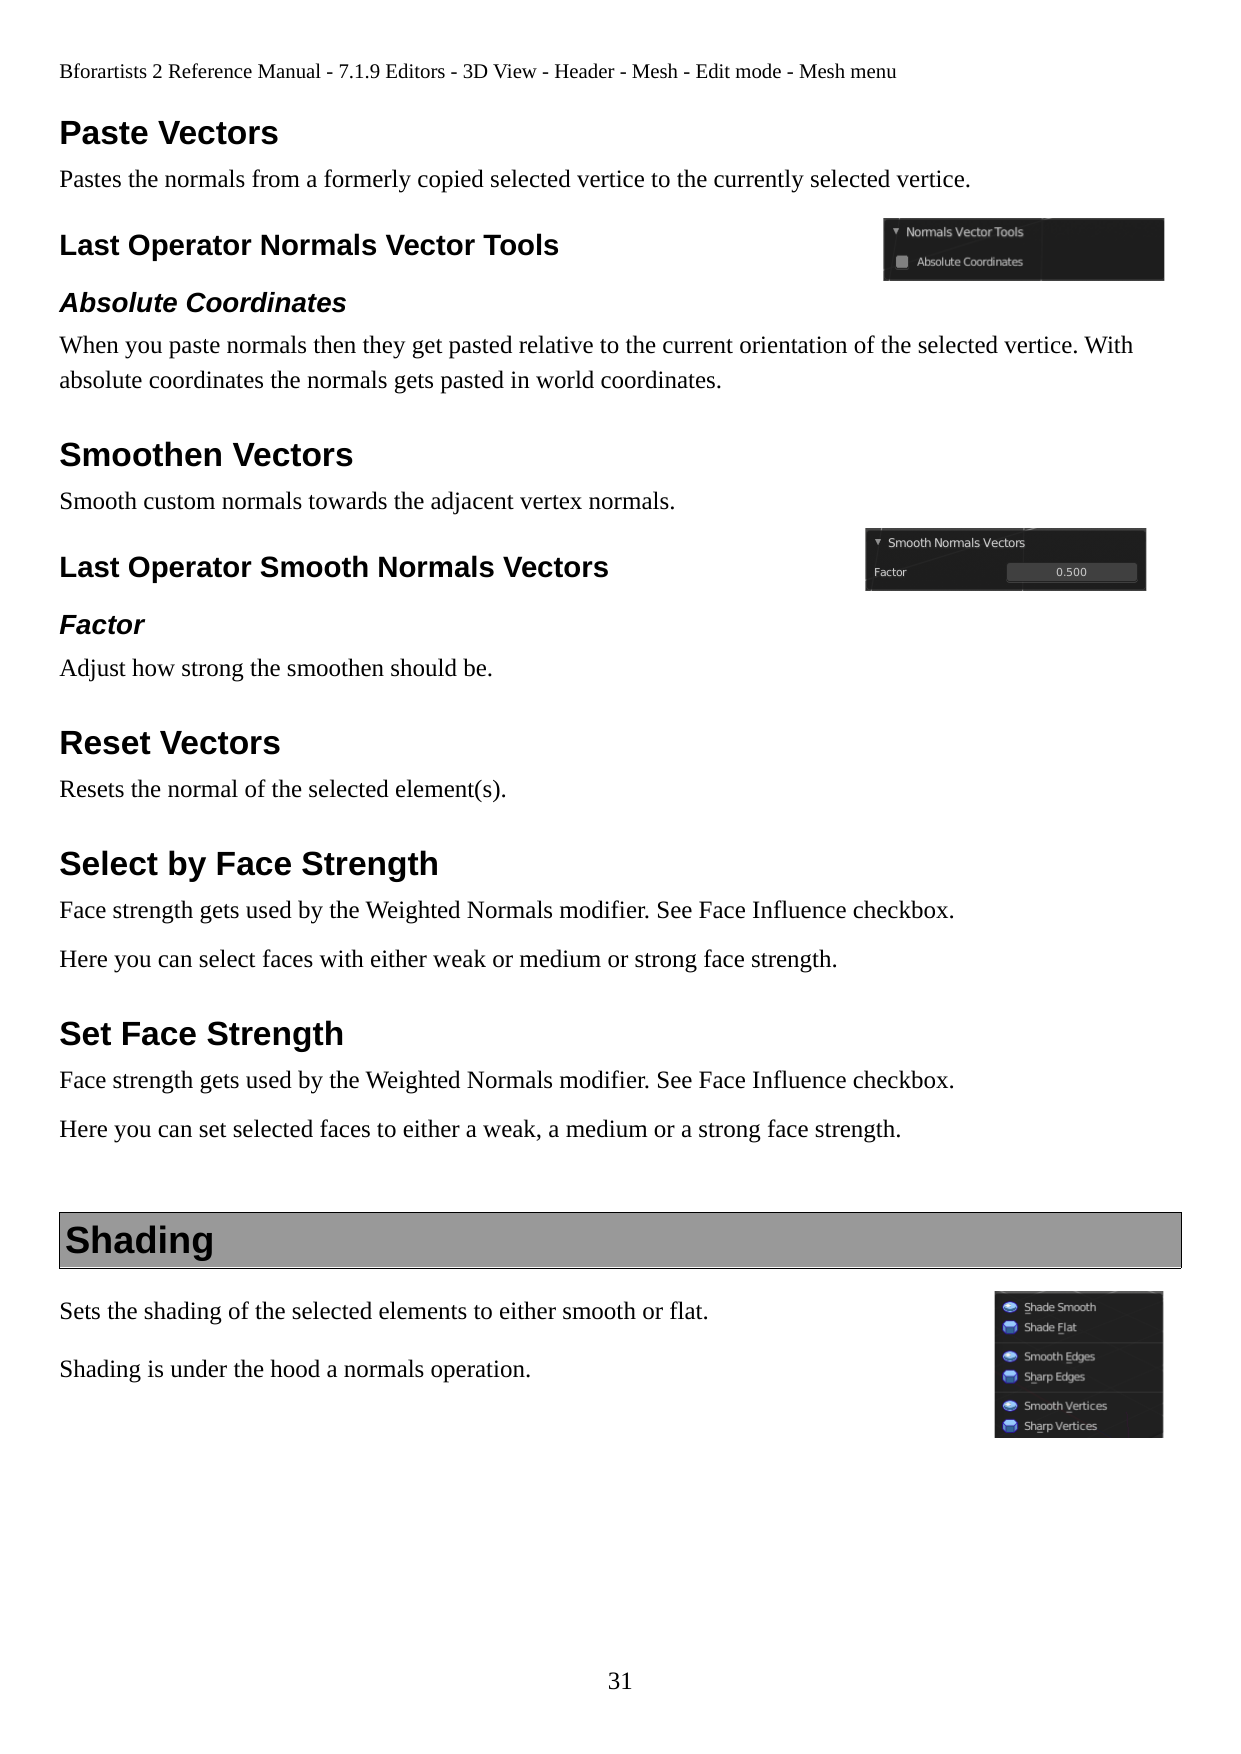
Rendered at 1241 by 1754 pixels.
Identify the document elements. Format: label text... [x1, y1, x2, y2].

subtitle [1147, 550, 1181, 583]
text Pastes the normals from a formerly copied selected vertice to the currently selected vertice. [59, 164, 1181, 192]
subtitle Last Operator Normals Vector Tools [59, 227, 883, 261]
text Shading is under the hood a normals operation. [59, 1354, 994, 1382]
table_header Shading [60, 1213, 1181, 1267]
subtitle Reset Vectors [59, 723, 1181, 761]
text Resets the normal of the selected element(s). [59, 774, 1181, 803]
subtitle Smoothen Vectors [59, 435, 1181, 473]
subtitle Last Operator Smooth Normals Vectors [59, 550, 865, 583]
text When you paste normals then they get pasted relative to the current orientation of the selected vertice. With absolute coordinates the normals gets pasted in world coordinates. [59, 331, 1181, 394]
subtitle Factor [59, 608, 1181, 640]
subtitle Absolute Coordinates [59, 286, 1181, 318]
picture [994, 1291, 1164, 1438]
picture [883, 218, 1165, 281]
text Here you can set selected faces to either a weak, a medium or a strong face strength. [59, 1114, 1181, 1143]
text Face strength gets used by the Weighted Normals modifier. See Face Influence checkbox. [59, 1065, 1181, 1094]
subtitle Set Face Strength [59, 1014, 1181, 1052]
text Smooth custom normals towards the adjacent vertex normals. [59, 486, 1181, 515]
text Sets the shading of the selected elements to either smooth or flat. [59, 1296, 994, 1325]
text Here you can select faces with either weak or medium or strong face strength. [59, 944, 1181, 973]
text Adjust how strong the smoothen should be. [59, 653, 1181, 682]
text Face strength gets used by the Weighted Normals modifier. See Face Influence checkbox. [59, 895, 1181, 924]
subtitle Select by Face Strength [59, 844, 1181, 882]
subtitle Paste Vectors [59, 113, 1181, 151]
picture [865, 528, 1147, 591]
